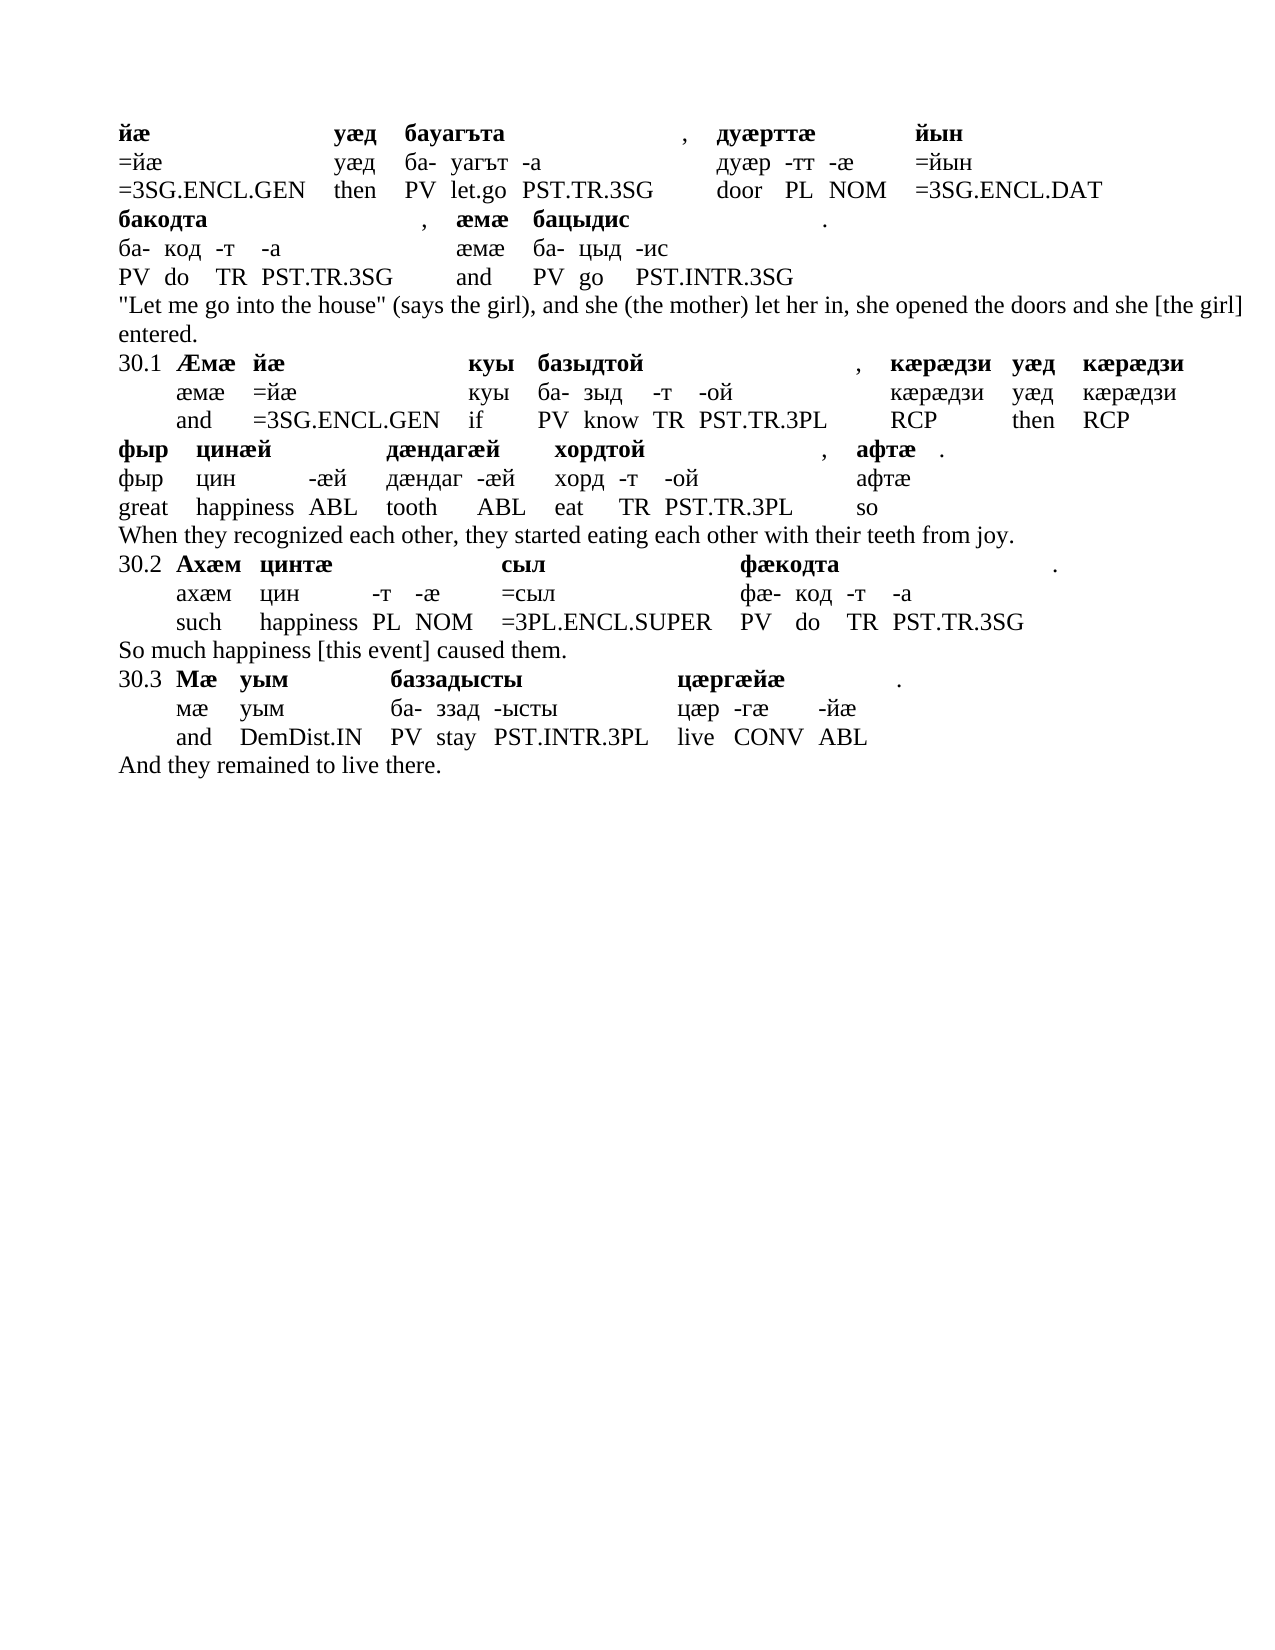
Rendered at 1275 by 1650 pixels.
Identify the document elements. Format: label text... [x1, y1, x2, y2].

text код [164, 233, 202, 262]
text PV [740, 607, 781, 636]
text , [855, 348, 876, 377]
text happiness [259, 607, 358, 636]
text код [795, 578, 833, 607]
text . [939, 434, 960, 463]
text -т [846, 578, 878, 607]
text =3SG.ENCL.DAT [915, 176, 1102, 204]
text live [677, 722, 720, 751]
text , [421, 204, 442, 233]
text PV [390, 722, 422, 751]
text куы [468, 377, 509, 406]
text DemDist.IN [239, 722, 363, 751]
text NOM [829, 176, 887, 204]
text уæд [333, 147, 377, 176]
text дæндагæй [386, 434, 541, 463]
text -йæ [818, 693, 868, 722]
text do [164, 262, 202, 291]
text зыд [583, 377, 639, 406]
text -ой [664, 463, 794, 492]
text -æ [415, 578, 473, 607]
text 30.2 [118, 549, 162, 578]
text цин [259, 578, 358, 607]
text PL [784, 176, 815, 204]
text such [176, 607, 232, 636]
text æмæ [176, 377, 225, 406]
text Æмæ [176, 348, 239, 377]
text =3SG.ENCL.GEN [118, 176, 306, 204]
text дуæр [716, 147, 771, 176]
text , [821, 434, 842, 463]
text йæ [118, 118, 320, 147]
text -т [618, 463, 651, 492]
text TR [618, 492, 651, 521]
text цинæй [196, 434, 372, 463]
text ба- [537, 377, 569, 406]
text =йын [915, 147, 1102, 176]
text ззад [436, 693, 480, 722]
text =3PL.ENCL.SUPER [501, 607, 712, 636]
text great [118, 492, 168, 521]
text When they recognized each other, they started eating each other with their teeth from joy. [118, 521, 1249, 549]
text бацыдис [533, 204, 808, 233]
text PST.TR.3SG [522, 176, 654, 204]
text PV [118, 262, 150, 291]
text ABL [308, 492, 358, 521]
text And they remained to live there. [118, 751, 1249, 779]
text stay [436, 722, 480, 751]
text дуæрттæ [716, 118, 901, 147]
text -а [261, 233, 393, 262]
text RCP [1083, 406, 1177, 434]
text go [579, 262, 622, 291]
text eat [554, 492, 605, 521]
text -тт [784, 147, 815, 176]
text let.go [450, 176, 508, 204]
text and [176, 722, 212, 751]
text уым [239, 693, 363, 722]
text Ахæм [176, 549, 246, 578]
text then [1012, 406, 1055, 434]
text =йæ [253, 377, 440, 406]
text TR [215, 262, 247, 291]
text уæд [1012, 377, 1055, 406]
text ба- [118, 233, 150, 262]
text базыдтой [537, 348, 842, 377]
text фæ- [740, 578, 781, 607]
text ба- [404, 147, 437, 176]
text -т [653, 377, 685, 406]
text and [176, 406, 225, 434]
text ба- [533, 233, 565, 262]
text PV [404, 176, 437, 204]
text =йæ [118, 147, 306, 176]
text -а [892, 578, 1024, 607]
text -а [522, 147, 654, 176]
text , [682, 118, 703, 147]
text ABL [477, 492, 527, 521]
text дæндаг [386, 463, 463, 492]
text PL [372, 607, 401, 636]
text -æй [477, 463, 527, 492]
text "Let me go into the house" (says the girl), and she (the mother) let her in, she opened the doors and she [the girl] entered. [118, 291, 1249, 348]
text уæд [1012, 348, 1069, 377]
text цæргæйæ [677, 664, 882, 693]
text PV [537, 406, 569, 434]
text æмæ [456, 204, 519, 233]
text æмæ [456, 233, 505, 262]
text йын [915, 118, 1116, 147]
text сыл [501, 549, 726, 578]
text афтæ [856, 463, 911, 492]
text хордтой [554, 434, 807, 463]
text -т [372, 578, 401, 607]
text -т [215, 233, 247, 262]
text . [1052, 549, 1073, 578]
text . [896, 664, 917, 693]
text цыд [579, 233, 622, 262]
text PST.TR.3PL [698, 406, 828, 434]
text Мæ [176, 664, 226, 693]
text RCP [890, 406, 984, 434]
text PST.TR.3SG [892, 607, 1024, 636]
text and [456, 262, 505, 291]
text So much happiness [this event] caused them. [118, 636, 1249, 664]
text уæд [333, 118, 391, 147]
text 30.3 [118, 664, 162, 693]
text фыр [118, 463, 168, 492]
text йæ [253, 348, 454, 377]
text 30.1 [118, 348, 162, 377]
text NOM [415, 607, 473, 636]
text ABL [818, 722, 868, 751]
text кæрæдзи [890, 377, 984, 406]
text цинтæ [259, 549, 487, 578]
text хорд [554, 463, 605, 492]
text кæрæдзи [1083, 348, 1191, 377]
text уым [239, 664, 376, 693]
text PST.TR.3PL [664, 492, 794, 521]
text tooth [386, 492, 463, 521]
text ахæм [176, 578, 232, 607]
text -æ [829, 147, 887, 176]
text =сыл [501, 578, 712, 607]
text -гæ [733, 693, 804, 722]
text so [856, 492, 911, 521]
text -æй [308, 463, 358, 492]
text -ысты [494, 693, 649, 722]
text =3SG.ENCL.GEN [253, 406, 440, 434]
text PST.INTR.3SG [635, 262, 794, 291]
text бакодта [118, 204, 407, 233]
text мæ [176, 693, 212, 722]
text фæкодта [740, 549, 1038, 578]
text do [795, 607, 833, 636]
text куы [468, 348, 523, 377]
text happiness [196, 492, 294, 521]
text know [583, 406, 639, 434]
text -ой [698, 377, 828, 406]
text уагът [450, 147, 508, 176]
text then [333, 176, 377, 204]
text PV [533, 262, 565, 291]
text бауагъта [404, 118, 668, 147]
text цин [196, 463, 294, 492]
text CONV [733, 722, 804, 751]
text кæрæдзи [890, 348, 998, 377]
text фыр [118, 434, 182, 463]
text TR [653, 406, 685, 434]
text -ис [635, 233, 794, 262]
text кæрæдзи [1083, 377, 1177, 406]
text баззадысты [390, 664, 663, 693]
text TR [846, 607, 878, 636]
text door [716, 176, 771, 204]
text афтæ [856, 434, 925, 463]
text PST.TR.3SG [261, 262, 393, 291]
text ба- [390, 693, 422, 722]
text цæр [677, 693, 720, 722]
text PST.INTR.3PL [494, 722, 649, 751]
text if [468, 406, 509, 434]
text . [822, 204, 843, 233]
